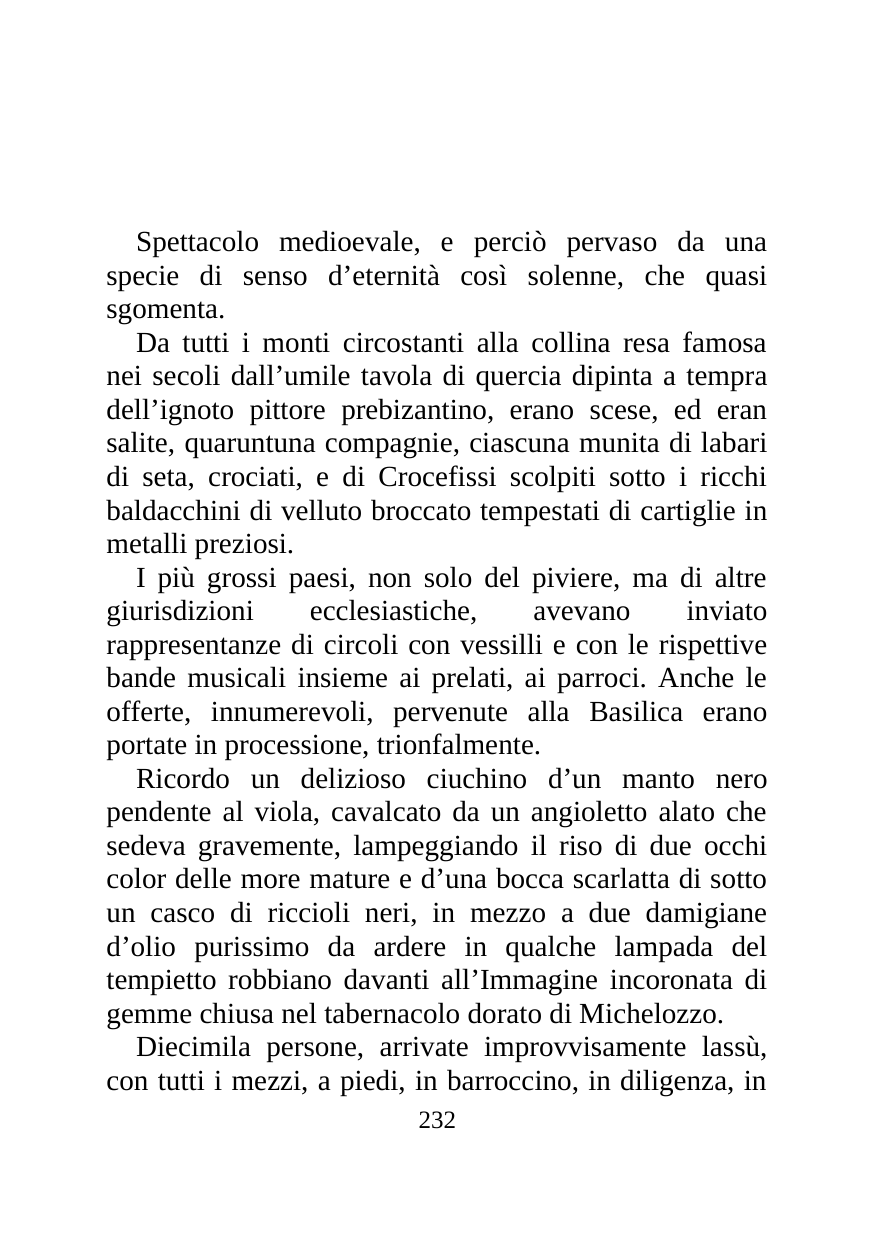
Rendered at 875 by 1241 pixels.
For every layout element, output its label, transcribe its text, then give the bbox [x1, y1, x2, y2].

text Spettacolo medioevale, e perciò pervaso da una specie di senso d’eternità così solenne, che quasi sgomenta. [106, 224, 768, 325]
text Diecimila persone, arrivate improvvisamente lassù, con tutti i mezzi, a piedi, in barroccino, in diligenza, in [106, 1029, 768, 1096]
text Da tutti i monti circostanti alla collina resa famosa nei secoli dall’umile tavola di quercia dipinta a tempra dell’ignoto pittore prebizantino, erano scese, ed eran salite, quaruntuna compagnie, ciascuna munita di labari di seta, crociati, e di Crocefissi scolpiti sotto i ricchi baldacchini di velluto broccato tempestati di cartiglie in metalli preziosi. [106, 325, 768, 560]
text I più grossi paesi, non solo del piviere, ma di altre giurisdizioni ecclesiastiche, avevano inviato rappresentanze di circoli con vessilli e con le rispettive bande musicali insieme ai prelati, ai parroci. Anche le offerte, innumerevoli, pervenute alla Basilica erano portate in processione, trionfalmente. [106, 560, 768, 761]
text Ricordo un delizioso ciuchino d’un manto nero pendente al viola, cavalcato da un angioletto alato che sedeva gravemente, lampeggiando il riso di due occhi color delle more mature e d’una bocca scarlatta di sotto un casco di riccioli neri, in mezzo a due damigiane d’olio purissimo da ardere in qualche lampada del tempietto robbiano davanti all’Immagine incoronata di gemme chiusa nel tabernacolo dorato di Michelozzo. [106, 761, 768, 1029]
